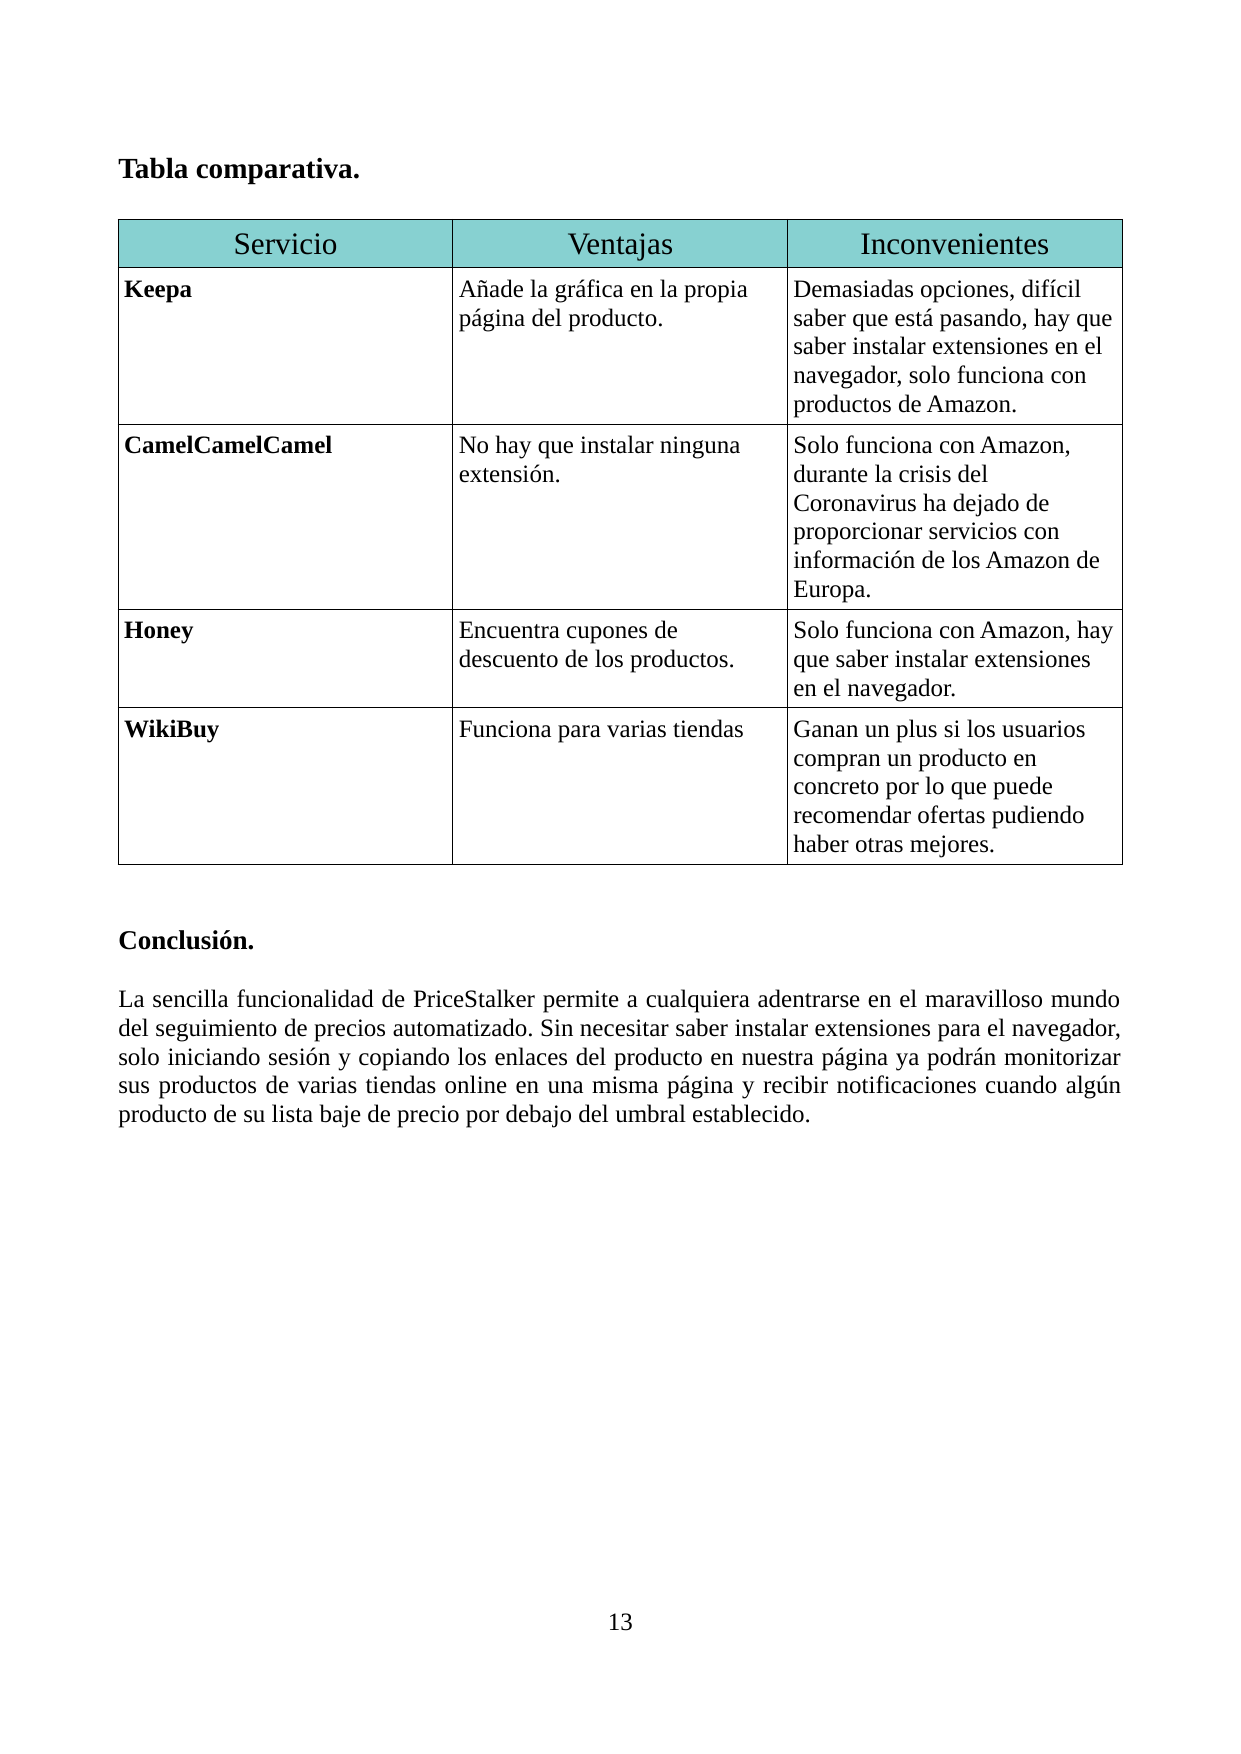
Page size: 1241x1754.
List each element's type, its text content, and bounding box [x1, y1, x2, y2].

table_cell WikiBuy [119, 708, 452, 863]
table_header Ventajas [453, 220, 787, 267]
table_cell Ganan un plus si los usuarios compran un producto en concreto por lo que puede recomendar ofertas pudiendo haber otras mejores. [788, 708, 1122, 863]
table_cell Keepa [119, 268, 452, 423]
table_cell Encuentra cupones de descuento de los productos. [453, 610, 787, 707]
table_cell CamelCamelCamel [119, 425, 452, 608]
table_cell Añade la gráfica en la propia página del producto. [453, 268, 787, 423]
table_cell Honey [119, 610, 452, 707]
table_header Inconvenientes [788, 220, 1122, 267]
table_cell No hay que instalar ninguna extensión. [453, 425, 787, 608]
text Conclusión. [118, 924, 1122, 956]
table_cell Funciona para varias tiendas [453, 708, 787, 863]
text La sencilla funcionalidad de PriceStalker permite a cualquiera adentrarse en el maravilloso mundo del seguimiento de precios automatizado. Sin necesitar saber instalar extensiones para el navegador, solo iniciando sesión y copiando los enlaces del producto en nuestra página ya podrán monitorizar sus productos de varias tiendas online en una misma página y recibir notificaciones cuando algún producto de su lista baje de precio por debajo del umbral establecido. [118, 984, 1122, 1128]
table_cell Solo funciona con Amazon, durante la crisis del Coronavirus ha dejado de proporcionar servicios con información de los Amazon de Europa. [788, 425, 1122, 608]
text Tabla comparativa. [118, 152, 1122, 185]
table_cell Solo funciona con Amazon, hay que saber instalar extensiones en el navegador. [788, 610, 1122, 707]
table_header Servicio [119, 220, 452, 267]
table_cell Demasiadas opciones, difícil saber que está pasando, hay que saber instalar extensiones en el navegador, solo funciona con productos de Amazon. [788, 268, 1122, 423]
